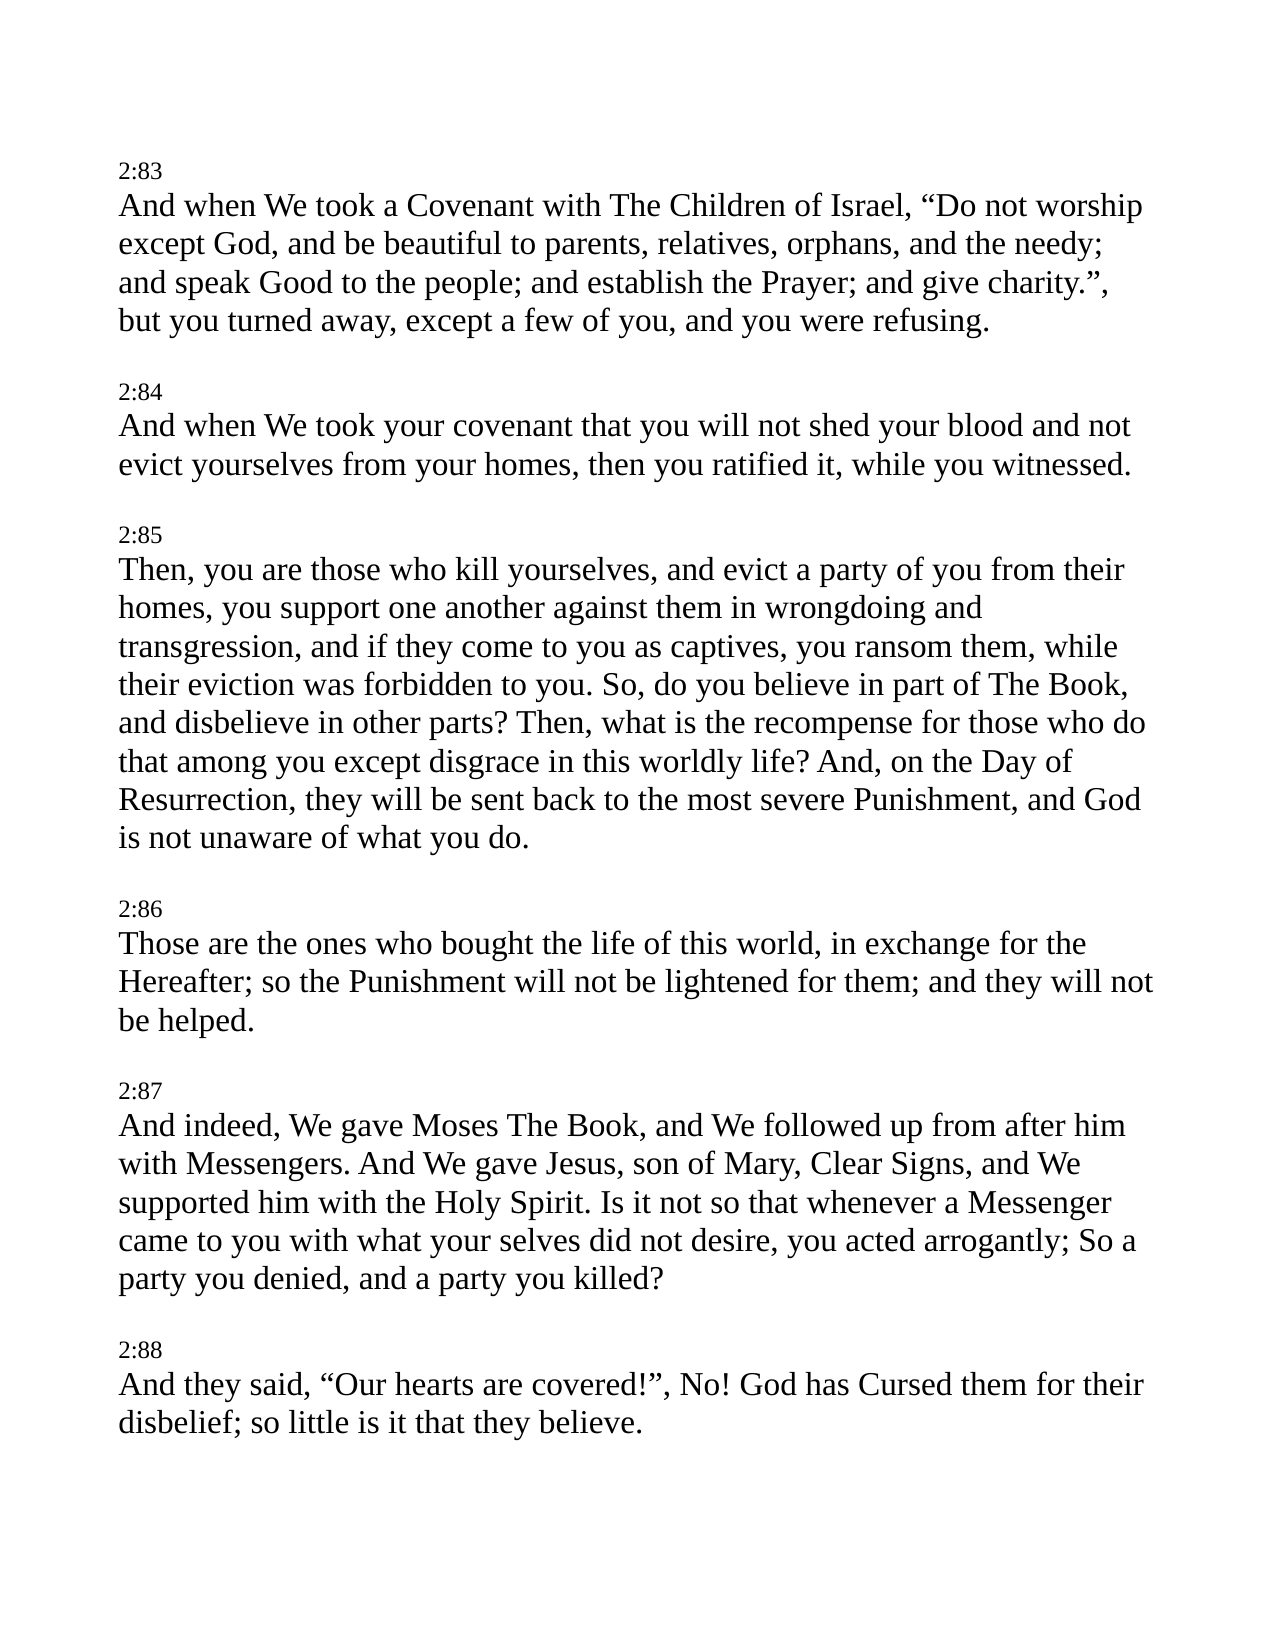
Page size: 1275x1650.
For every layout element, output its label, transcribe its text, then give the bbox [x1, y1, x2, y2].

text And when We took a Covenant with The Children of Israel, “Do not worship except God, and be beautiful to parents, relatives, orphans, and the needy; and speak Good to the people; and establish the Prayer; and give charity.”, but you turned away, except a few of you, and you were refusing. [118, 185, 1157, 338]
text And when We took your covenant that you will not shed your blood and not evict yourselves from your homes, then you ratified it, while you witnessed. [118, 406, 1157, 482]
text And indeed, We gave Moses The Book, and We followed up from after him with Messengers. And We gave Jesus, son of Mary, Clear Signs, and We supported him with the Holy Spirit. Is it not so that whenever a Messenger came to you with what your selves did not desire, you acted arrogantly; So a party you denied, and a party you killed? [118, 1105, 1157, 1297]
text Those are the ones who bought the life of this world, in exchange for the Hereafter; so the Punishment will not be lightened for them; and they will not be helped. [118, 923, 1157, 1038]
text And they said, “Our hearts are covered!”, No! God has Cursed them for their disbelief; so little is it that they believe. [118, 1364, 1157, 1441]
text 2:83 [118, 156, 1157, 185]
text 2:88 [118, 1335, 1157, 1364]
text Then, you are those who kill yourselves, and evict a party of you from their homes, you support one another against them in wrongdoing and transgression, and if they come to you as captives, you ransom them, while their eviction was forbidden to you. So, do you believe in part of The Book, and disbelieve in other parts? Then, what is the recompense for those who do that among you except disgrace in this worldly life? And, on the Day of Resurrection, they will be sent back to the most severe Punishment, and God is not unaware of what you do. [118, 549, 1157, 856]
text 2:84 [118, 377, 1157, 406]
text 2:85 [118, 521, 1157, 549]
text 2:86 [118, 894, 1157, 923]
text 2:87 [118, 1076, 1157, 1105]
